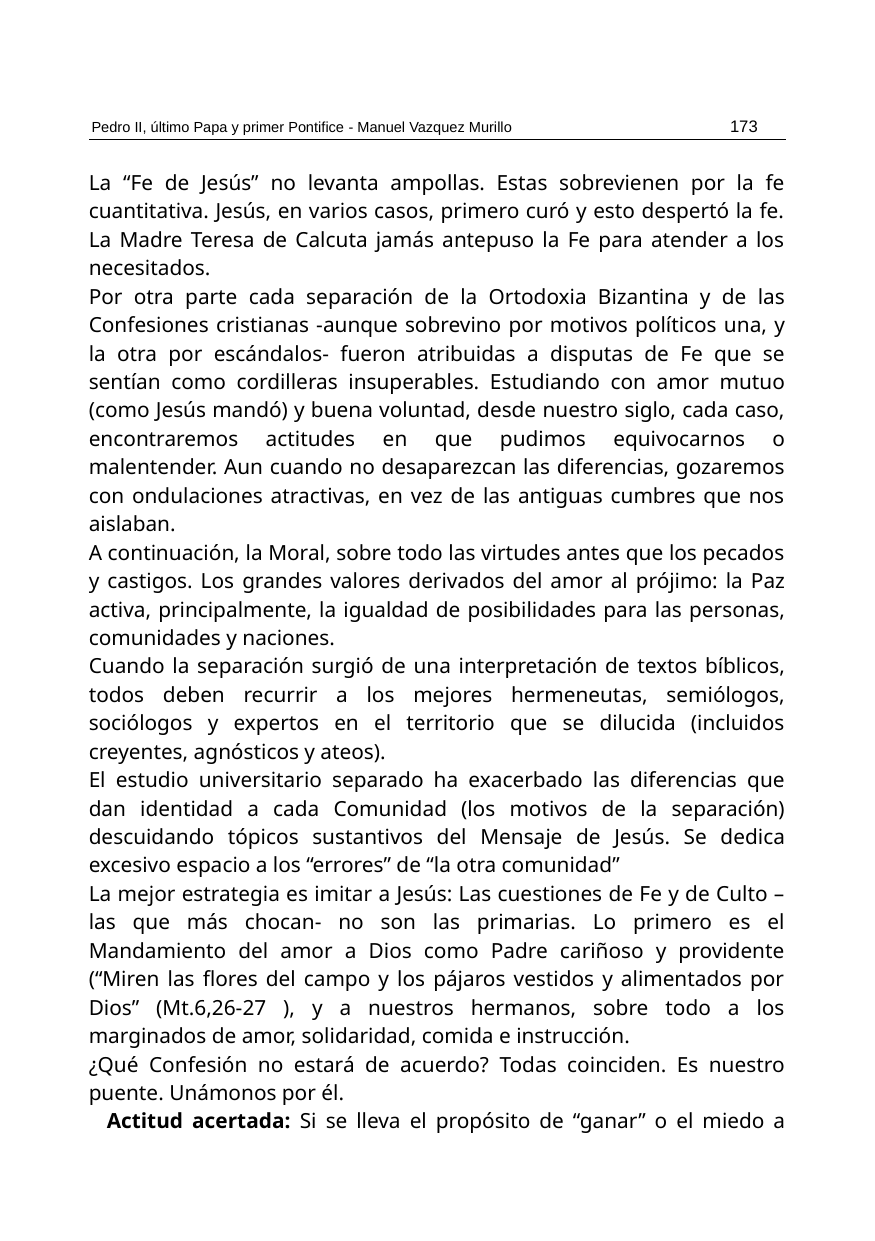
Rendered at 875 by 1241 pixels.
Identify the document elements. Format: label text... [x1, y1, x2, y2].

text El estudio universitario separado ha exacerbado las diferencias que dan identidad a cada Comunidad (los motivos de la separación) descuidando tópicos sustantivos del Mensaje de Jesús. Se dedica excesivo espacio a los “errores” de “la otra comunidad” [88, 765, 786, 879]
text ¿Qué Confesión no estará de acuerdo? Todas coinciden. Es nuestro puente. Unámonos por él. [88, 1050, 786, 1107]
text La mejor estrategia es imitar a Jesús: Las cuestiones de Fe y de Culto –las que más chocan- no son las primarias. Lo primero es el Mandamiento del amor a Dios como Padre cariñoso y providente (“Miren las flores del campo y los pájaros vestidos y alimentados por Dios” (Mt.6,26-27 ), y a nuestros hermanos, sobre todo a los marginados de amor, solidaridad, comida e instrucción. [88, 879, 786, 1050]
text A continuación, la Moral, sobre todo las virtudes antes que los pecados y castigos. Los grandes valores derivados del amor al prójimo: la Paz activa, principalmente, la igualdad de posibilidades para las personas, comunidades y naciones. [88, 538, 786, 652]
text Cuando la separación surgió de una interpretación de textos bíblicos, todos deben recurrir a los mejores hermeneutas, semiólogos, sociólogos y expertos en el territorio que se dilucida (incluidos creyentes, agnósticos y ateos). [88, 652, 786, 765]
text Actitud acertada: Si se lleva el propósito de “ganar” o el miedo a [88, 1107, 786, 1135]
text La “Fe de Jesús” no levanta ampollas. Estas sobrevienen por la fe cuantitativa. Jesús, en varios casos, primero curó y esto despertó la fe. La Madre Teresa de Calcuta jamás antepuso la Fe para atender a los necesitados. [88, 168, 786, 282]
text Por otra parte cada separación de la Ortodoxia Bizantina y de las Confesiones cristianas -aunque sobrevino por motivos políticos una, y la otra por escándalos- fueron atribuidas a disputas de Fe que se sentían como cordilleras insuperables. Estudiando con amor mutuo (como Jesús mandó) y buena voluntad, desde nuestro siglo, cada caso, encontraremos actitudes en que pudimos equivocarnos o malentender. Aun cuando no desaparezcan las diferencias, gozaremos con ondulaciones atractivas, en vez de las antiguas cumbres que nos aislaban. [88, 282, 786, 538]
